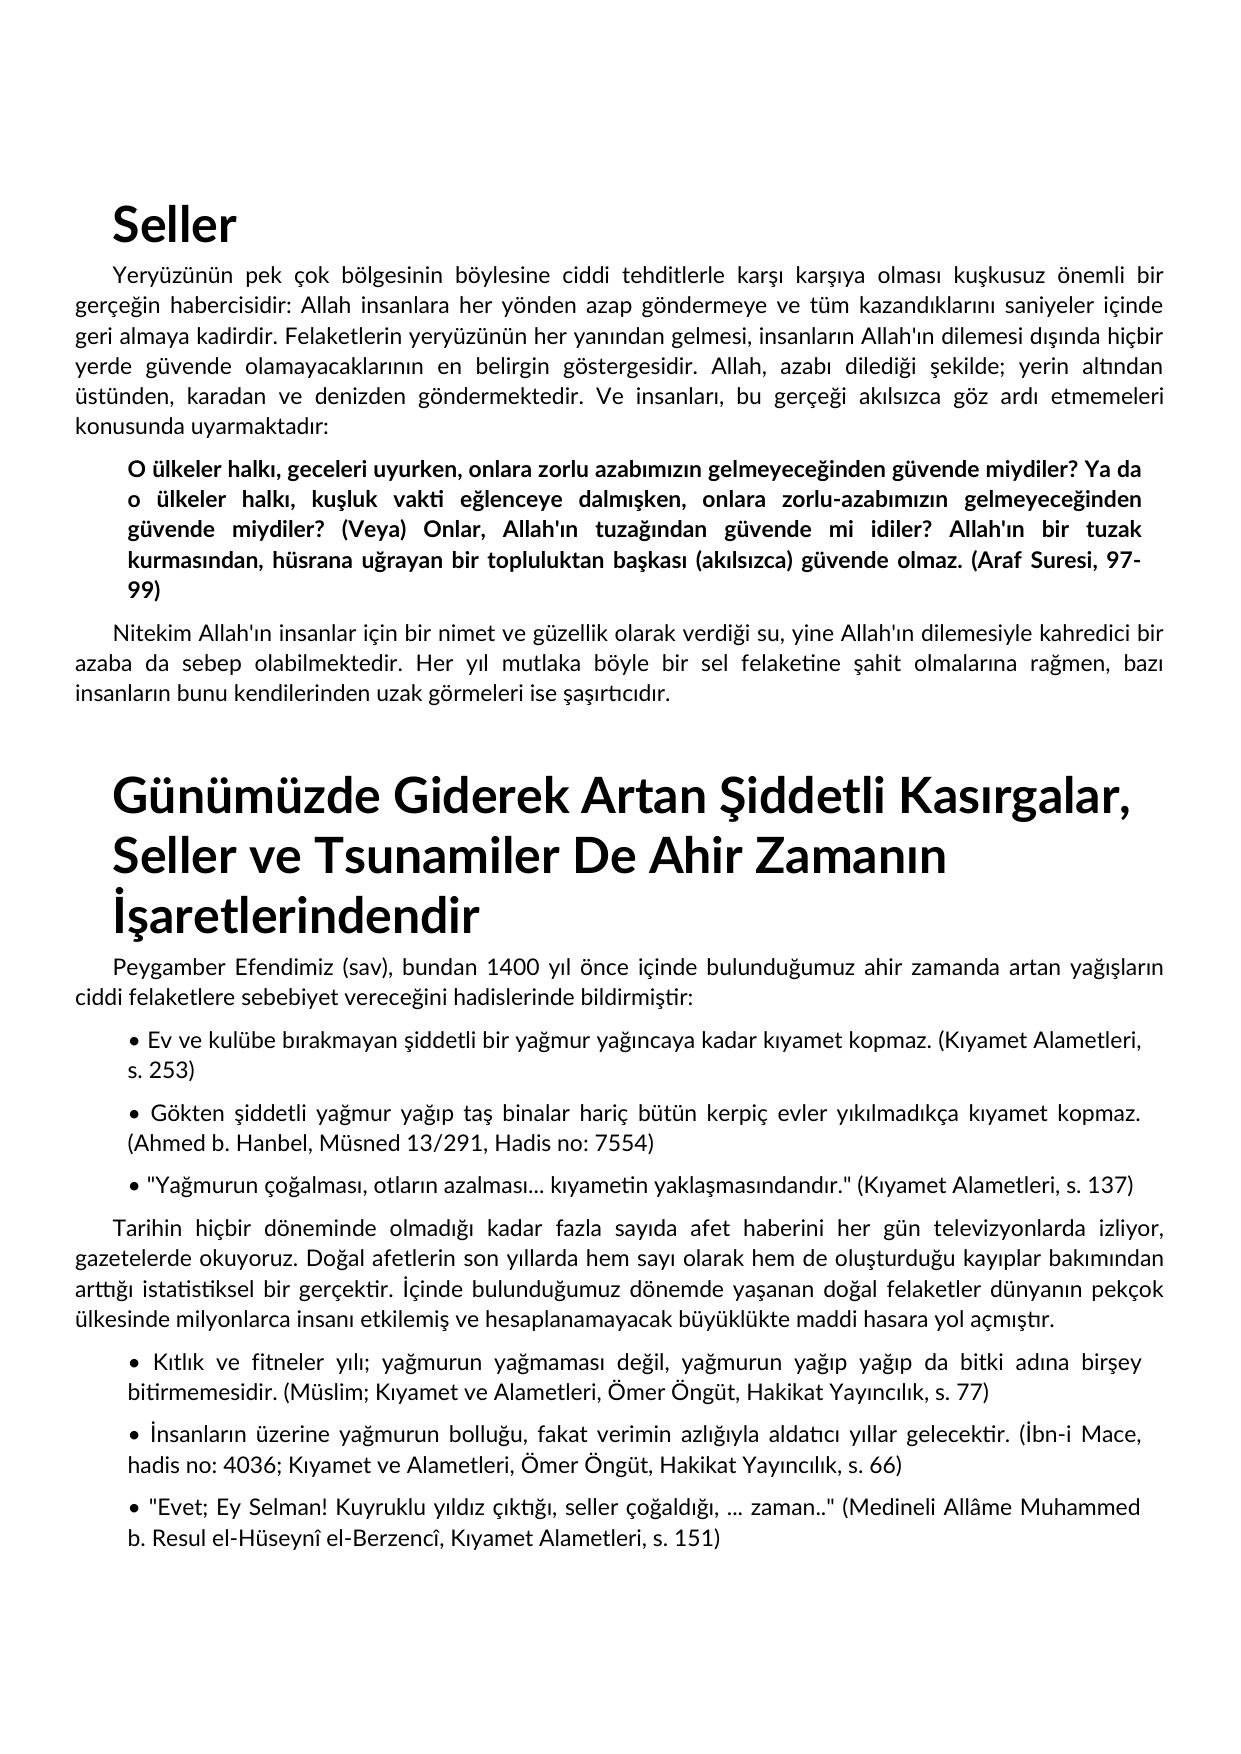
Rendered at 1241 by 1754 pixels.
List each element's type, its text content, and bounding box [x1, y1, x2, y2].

subtitle Günümüzde Giderek Artan Şiddetli Kasırgalar, Seller ve Tsunamiler De Ahir Zamanın İşaretlerindendir [112, 764, 1165, 944]
text Tarihin hiçbir döneminde olmadığı kadar fazla sayıda afet haberini her gün televizyonlarda izliyor, gazetelerde okuyoruz. Doğal afetlerin son yıllarda hem sayı olarak hem de oluşturduğu kayıplar bakımından arttığı istatistiksel bir gerçektir. İçinde bulunduğumuz dönemde yaşanan doğal felaketler dünyanın pekçok ülkesinde milyonlarca insanı etkilemiş ve hesaplanamayacak büyüklükte maddi hasara yol açmıştır. [75, 1214, 1165, 1332]
subtitle Seller [112, 193, 1165, 253]
text • Ev ve kulübe bırakmayan şiddetli bir yağmur yağıncaya kadar kıyamet kopmaz. (Kıyamet Alametleri, s. 253) [127, 1025, 1143, 1083]
text Nitekim Allah'ın insanlar için bir nimet ve güzellik olarak verdiği su, yine Allah'ın dilemesiyle kahredici bir azaba da sebep olabilmektedir. Her yıl mutlaka böyle bir sel felaketine şahit olmalarına rağmen, bazı insanların bunu kendilerinden uzak görmeleri ise şaşırtıcıdır. [75, 618, 1165, 706]
text • İnsanların üzerine yağmurun bolluğu, fakat verimin azlığıyla aldatıcı yıllar gelecektir. (İbn-i Mace, hadis no: 4036; Kıyamet ve Alametleri, Ömer Öngüt, Hakikat Yayıncılık, s. 66) [127, 1420, 1143, 1478]
text Peygamber Efendimiz (sav), bundan 1400 yıl önce içinde bulunduğumuz ahir zamanda artan yağışların ciddi felaketlere sebebiyet vereceğini hadislerinde bildirmiştir: [75, 952, 1165, 1010]
text Yeryüzünün pek çok bölgesinin böylesine ciddi tehditlerle karşı karşıya olması kuşkusuz önemli bir gerçeğin habercisidir: Allah insanlara her yönden azap göndermeye ve tüm kazandıklarını saniyeler içinde geri almaya kadirdir. Felaketlerin yeryüzünün her yanından gelmesi, insanların Allah'ın dilemesi dışında hiçbir yerde güvende olamayacaklarının en belirgin göstergesidir. Allah, azabı dilediği şekilde; yerin altından üstünden, karadan ve denizden göndermektedir. Ve insanları, bu gerçeği akılsızca göz ardı etmemeleri konusunda uyarmaktadır: [75, 261, 1165, 439]
text • Gökten şiddetli yağmur yağıp taş binalar hariç bütün kerpiç evler yıkılmadıkça kıyamet kopmaz. (Ahmed b. Hanbel, Müsned 13/291, Hadis no: 7554) [127, 1098, 1143, 1156]
text • Kıtlık ve fitneler yılı; yağmurun yağmaması değil, yağmurun yağıp yağıp da bitki adına birşey bitirmemesidir. (Müslim; Kıyamet ve Alametleri, Ömer Öngüt, Hakikat Yayıncılık, s. 77) [127, 1347, 1143, 1405]
text O ülkeler halkı, geceleri uyurken, onlara zorlu azabımızın gelmeyeceğinden güvende miydiler? Ya da o ülkeler halkı, kuşluk vakti eğlenceye dalmışken, onlara zorlu-azabımızın gelmeyeceğinden güvende miydiler? (Veya) Onlar, Allah'ın tuzağından güvende mi idiler? Allah'ın bir tuzak kurmasından, hüsrana uğrayan bir topluluktan başkası (akılsızca) güvende olmaz. (Araf Suresi, 97-99) [127, 455, 1143, 603]
text • "Yağmurun çoğalması, otların azalması... kıyametin yaklaşmasındandır." (Kıyamet Alametleri, s. 137) [127, 1171, 1143, 1199]
text • "Evet; Ey Selman! Kuyruklu yıldız çıktığı, seller çoğaldığı, ... zaman.." (Medineli Allâme Muhammed b. Resul el-Hüseynî el-Berzencî, Kıyamet Alametleri, s. 151) [127, 1493, 1143, 1551]
